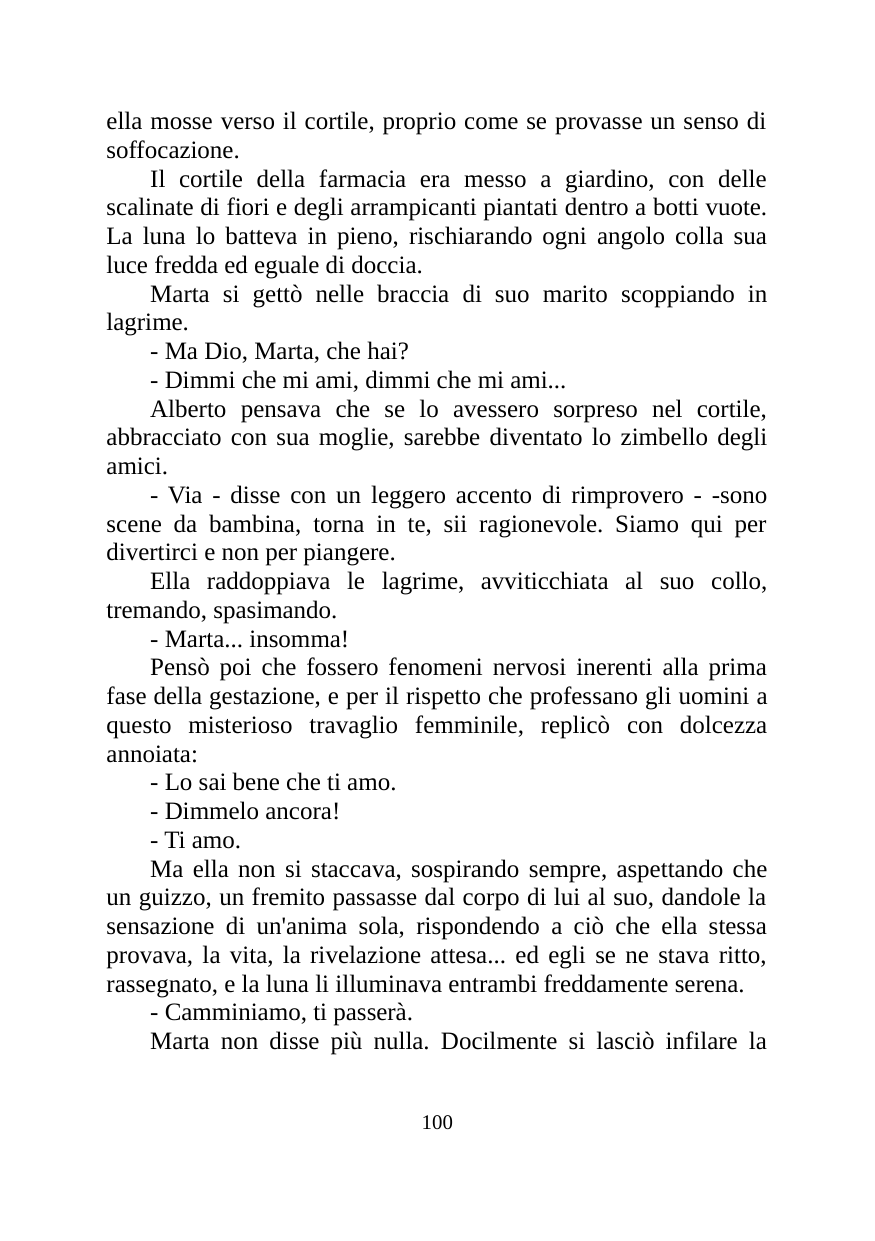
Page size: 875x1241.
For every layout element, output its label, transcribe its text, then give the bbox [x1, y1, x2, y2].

text Marta non disse più nulla. Docilmente si lasciò infilare la [106, 1026, 768, 1055]
text Il cortile della farmacia era messo a giardino, con delle scalinate di fiori e degli arrampicanti piantati dentro a botti vuote. La luna lo batteva in pieno, rischiarando ogni angolo colla sua luce fredda ed eguale di doccia. [106, 164, 768, 279]
text - Camminiamo, ti passerà. [106, 997, 768, 1026]
text - Lo sai bene che ti amo. [106, 767, 768, 796]
text - Ti amo. [106, 825, 768, 854]
text - Ma Dio, Marta, che hai? [106, 336, 768, 365]
text ella mosse verso il cortile, proprio come se provasse un senso di soffocazione. [106, 106, 768, 164]
text Marta si gettò nelle braccia di suo marito scoppiando in lagrime. [106, 279, 768, 336]
text Pensò poi che fossero fenomeni nervosi inerenti alla prima fase della gestazione, e per il rispetto che professano gli uomini a questo misterioso travaglio femminile, replicò con dolcezza annoiata: [106, 652, 768, 767]
text Alberto pensava che se lo avessero sorpreso nel cortile, abbracciato con sua moglie, sarebbe diventato lo zimbello degli amici. [106, 394, 768, 480]
text - Dimmi che mi ami, dimmi che mi ami... [106, 365, 768, 394]
text Ella raddoppiava le lagrime, avviticchiata al suo collo, tremando, spasimando. [106, 566, 768, 624]
text - Via - disse con un leggero accento di rimprovero - -sono scene da bambina, torna in te, sii ragionevole. Siamo qui per divertirci e non per piangere. [106, 480, 768, 566]
text - Dimmelo ancora! [106, 796, 768, 825]
text - Marta... insomma! [106, 624, 768, 652]
text Ma ella non si staccava, sospirando sempre, aspettando che un guizzo, un fremito passasse dal corpo di lui al suo, dandole la sensazione di un'anima sola, rispondendo a ciò che ella stessa provava, la vita, la rivelazione attesa... ed egli se ne stava ritto, rassegnato, e la luna li illuminava entrambi freddamente serena. [106, 854, 768, 997]
